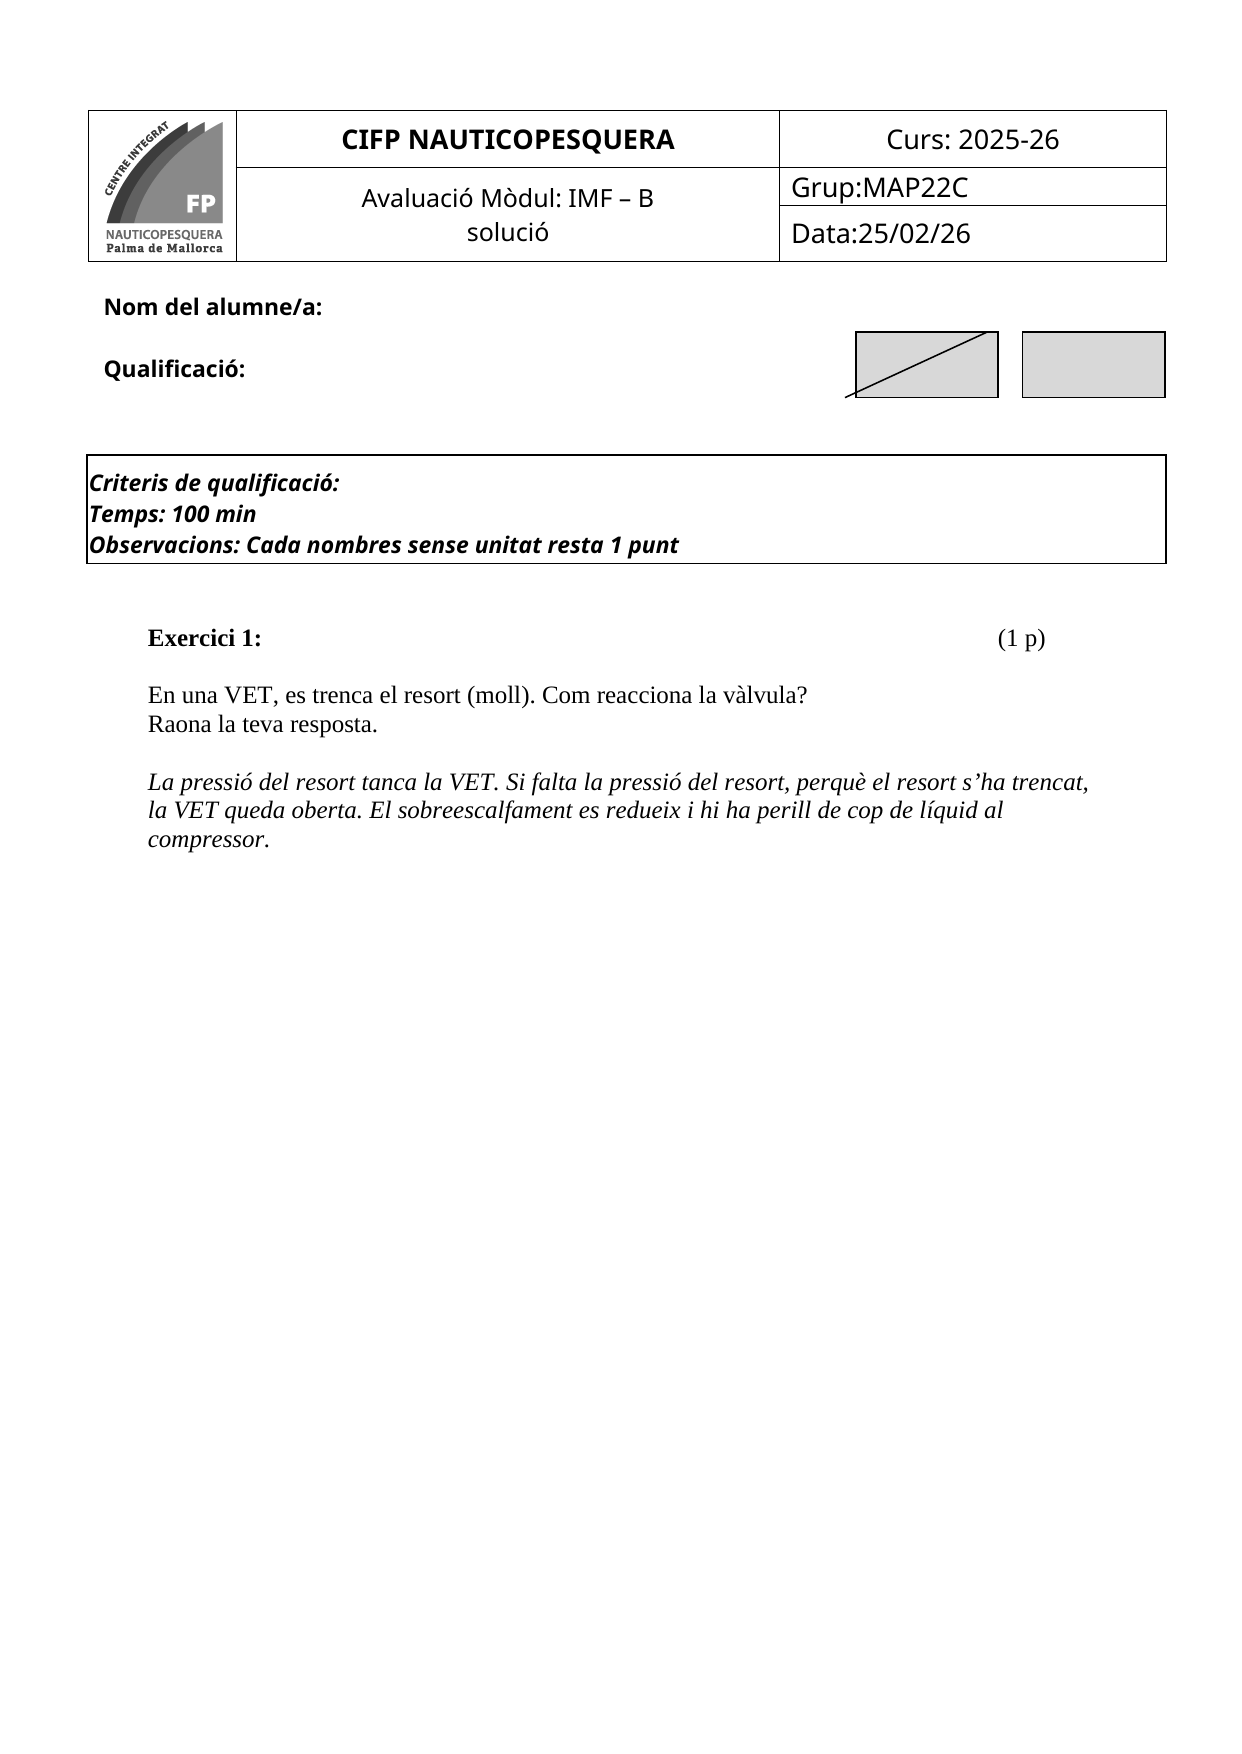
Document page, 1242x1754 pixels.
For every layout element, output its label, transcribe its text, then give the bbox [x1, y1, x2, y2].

text Nom del alumne/a: [103, 290, 1094, 322]
text La pressió del resort tanca la VET. Si falta la pressió del resort, perquè el resort s’ha trencat, la VET queda oberta. El sobreescalfament es redueix i hi ha perill de cop de líquid al compressor. [148, 767, 1094, 853]
picture [100, 111, 229, 260]
text [999, 353, 1022, 384]
text Qualificació: [103, 353, 855, 384]
text En una VET, es trenca el resort (moll). Com reacciona la vàlvula? [148, 680, 1094, 709]
text Temps: 100 min [89, 498, 1094, 529]
text Exercici 1: (1 p) [148, 623, 1094, 652]
text Observacions: Cada nombres sense unitat resta 1 punt [89, 529, 1094, 560]
text Criteris de qualificació: [89, 467, 1094, 498]
text Raona la teva resposta. [148, 709, 1094, 738]
